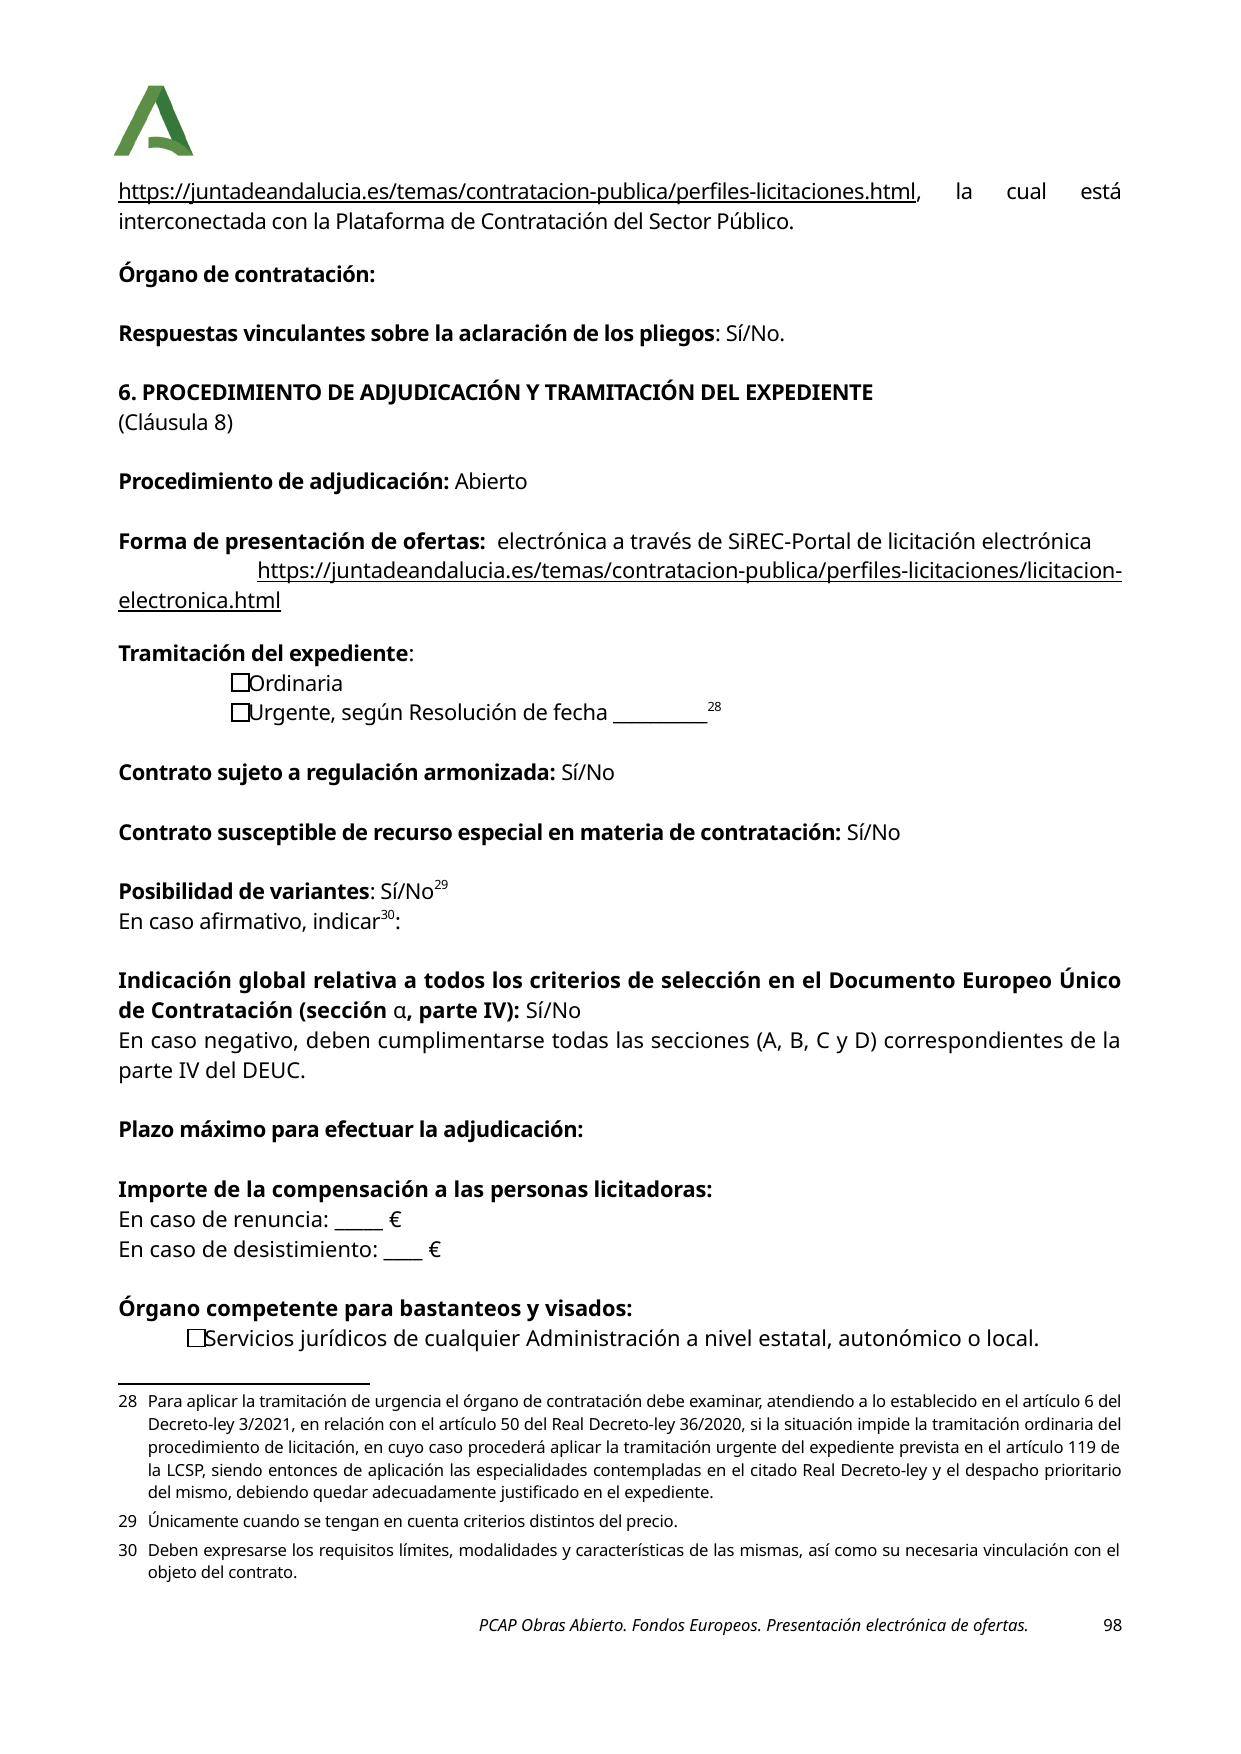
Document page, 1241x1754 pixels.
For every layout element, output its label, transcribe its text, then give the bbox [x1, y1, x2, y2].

text Importe de la compensación a las personas licitadoras: [118, 1174, 1122, 1204]
text Para aplicar la tramitación de urgencia el órgano de contratación debe examinar, atendiendo a lo establecido en el artículo 6 del Decreto-ley 3/2021, en relación con el artículo 50 del Real Decreto-ley 36/2020, si la situación impide la tramitación ordinaria del procedimiento de licitación, en cuyo caso procederá aplicar la tramitación urgente del expediente prevista en el artículo 119 de la LCSP, siendo entonces de aplicación las especialidades contempladas en el citado Real Decreto-ley y el despacho prioritario del mismo, debiendo quedar adecuadamente justificado en el expediente. [118, 1390, 1122, 1504]
text https://juntadeandalucia.es/temas/contratacion-publica/perfiles-licitaciones.html, la cual está interconectada con la Plataforma de Contratación del Sector Público. [118, 176, 1122, 236]
text 6. PROCEDIMIENTO DE ADJUDICACIÓN Y TRAMITACIÓN DEL EXPEDIENTE [118, 377, 1122, 407]
text Posibilidad de variantes: Sí/No [118, 876, 1122, 906]
text Servicios jurídicos de cualquier Administración a nivel estatal, autonómico o local. [118, 1323, 1122, 1353]
text Procedimiento de adjudicación: Abierto [118, 466, 1122, 496]
text En caso de desistimiento: ____ € [118, 1234, 1122, 1263]
text En caso afirmativo, indicar: [118, 906, 1122, 936]
text (Cláusula 8) [118, 407, 1122, 436]
text Contrato sujeto a regulación armonizada: Sí/No [118, 757, 1122, 787]
text Indicación global relativa a todos los criterios de selección en el Documento Europeo Único de Contratación (sección α, parte IV): Sí/No [118, 966, 1122, 1025]
text Deben expresarse los requisitos límites, modalidades y características de las mismas, así como su necesaria vinculación con el objeto del contrato. [118, 1538, 1122, 1584]
text Ordinaria [118, 668, 1122, 697]
text Tramitación del expediente: [118, 638, 1122, 668]
text Urgente, según Resolución de fecha __________ [118, 697, 1122, 727]
text En caso de renuncia: _____ € [118, 1204, 1122, 1234]
text Forma de presentación de ofertas: electrónica a través de SiREC-Portal de licitación electrónica [118, 526, 1122, 556]
text Órgano de contratación: [118, 259, 1122, 288]
text En caso negativo, deben cumplimentarse todas las secciones (A, B, C y D) correspondientes de la parte IV del DEUC. [118, 1025, 1122, 1085]
text https://juntadeandalucia.es/temas/contratacion-publica/perfiles-licitaciones/licitacion-electronica.html [118, 556, 1122, 615]
text Únicamente cuando se tengan en cuenta criterios distintos del precio. [118, 1509, 1122, 1532]
text Órgano competente para bastanteos y visados: [118, 1293, 1122, 1323]
text Plazo máximo para efectuar la adjudicación: [118, 1114, 1122, 1144]
text Respuestas vinculantes sobre la aclaración de los pliegos: Sí/No. [118, 318, 1122, 348]
picture [109, 81, 198, 160]
text Contrato susceptible de recurso especial en materia de contratación: Sí/No [118, 817, 1122, 846]
